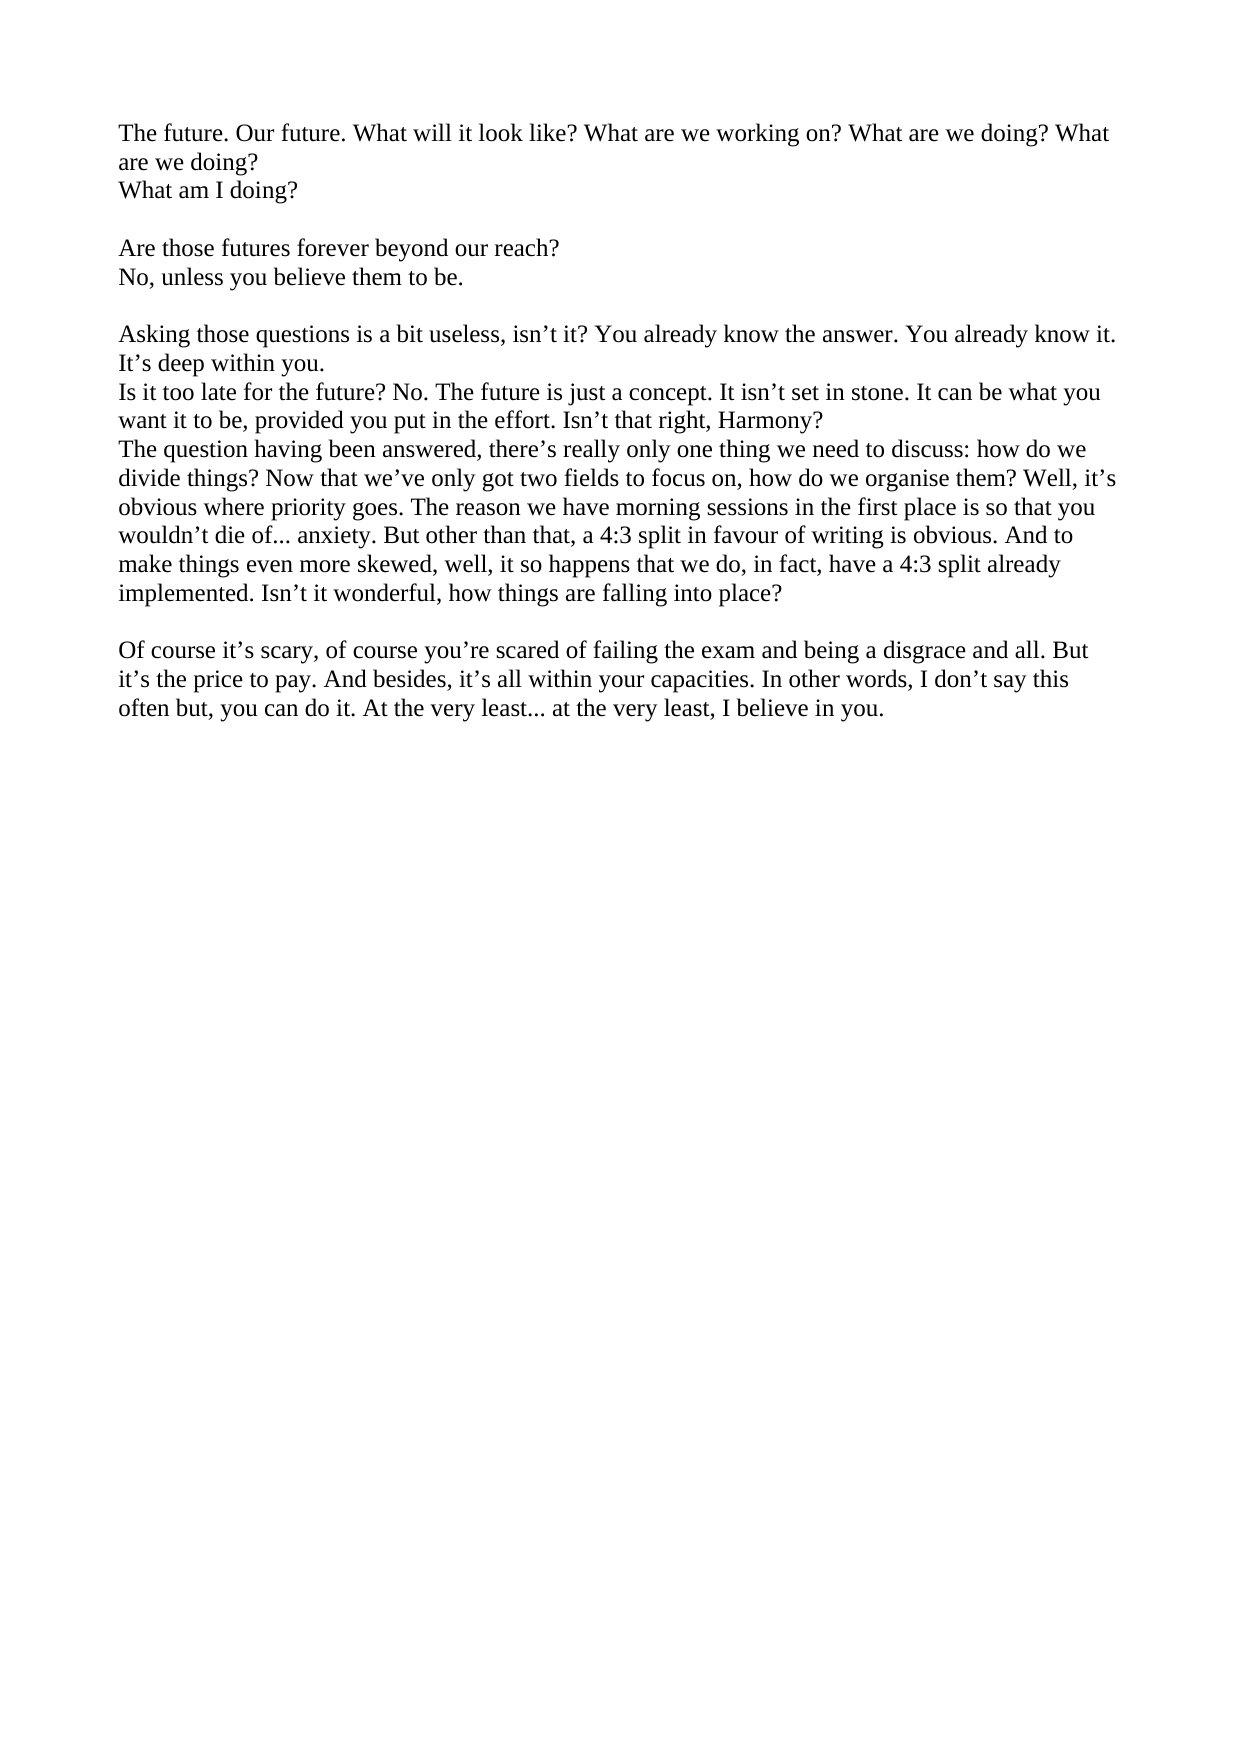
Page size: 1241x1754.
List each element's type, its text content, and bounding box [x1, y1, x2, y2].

text Are those futures forever beyond our reach? [118, 233, 1122, 262]
text Is it too late for the future? No. The future is just a concept. It isn’t set in stone. It can be what you want it to be, provided you put in the effort. Isn’t that right, Harmony? [118, 377, 1122, 434]
text The question having been answered, there’s really only one thing we need to discuss: how do we divide things? Now that we’ve only got two fields to focus on, how do we organise them? Well, it’s obvious where priority goes. The reason we have morning sessions in the first place is so that you wouldn’t die of... anxiety. But other than that, a 4:3 split in favour of writing is obvious. And to make things even more skewed, well, it so happens that we do, in fact, have a 4:3 split already implemented. Isn’t it wonderful, how things are falling into place? [118, 434, 1122, 607]
text The future. Our future. What will it look like? What are we working on? What are we doing? What are we doing? [118, 118, 1122, 176]
text No, unless you believe them to be. [118, 262, 1122, 291]
text What am I doing? [118, 176, 1122, 204]
text Asking those questions is a bit useless, isn’t it? You already know the answer. You already know it. It’s deep within you. [118, 319, 1122, 377]
text Of course it’s scary, of course you’re scared of failing the exam and being a disgrace and all. But it’s the price to pay. And besides, it’s all within your capacities. In other words, I don’t say this often but, you can do it. At the very least... at the very least, I believe in you. [118, 636, 1122, 722]
